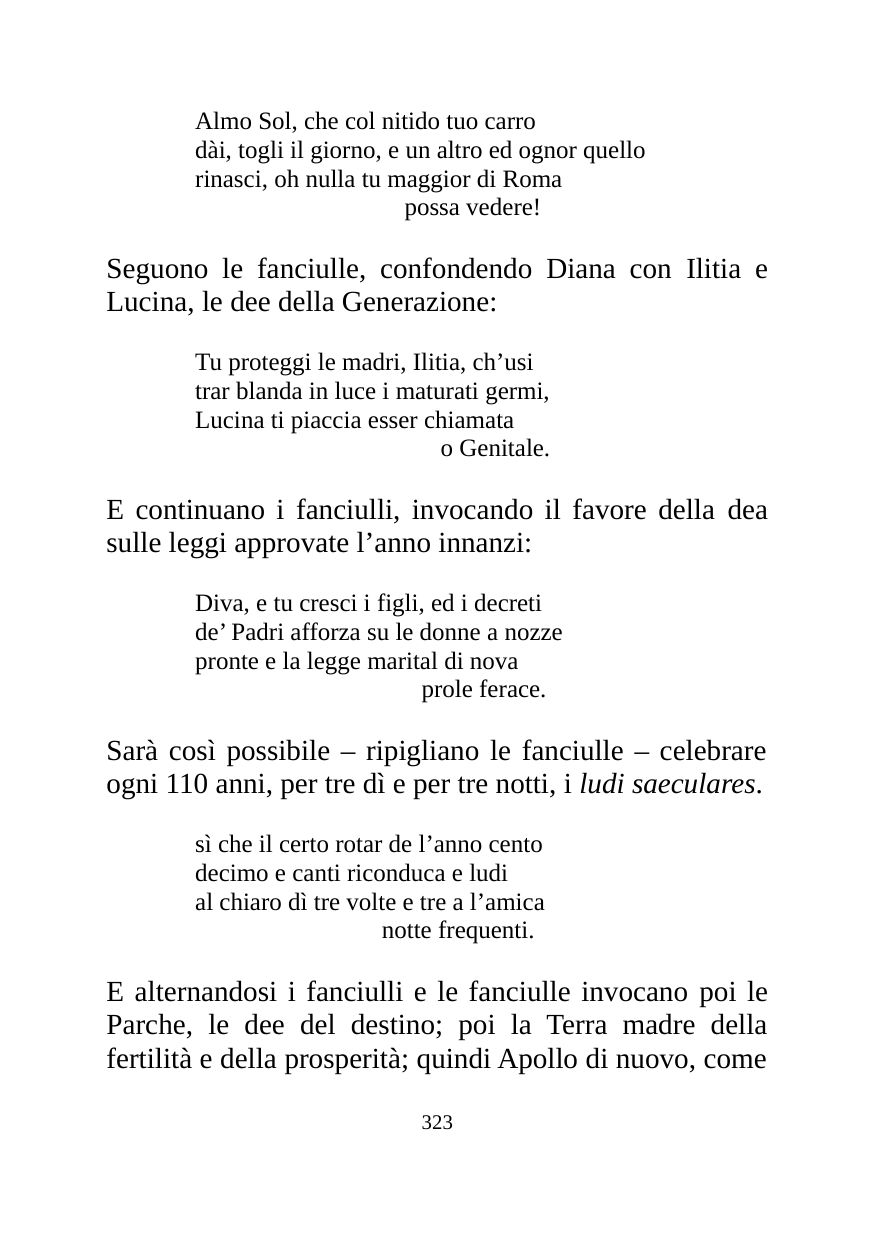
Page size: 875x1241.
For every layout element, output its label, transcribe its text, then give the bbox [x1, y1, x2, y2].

text sì che il certo rotar de l’anno cento [195, 829, 768, 858]
text dài, togli il giorno, e un altro ed ognor quello [195, 135, 768, 164]
text trar blanda in luce i maturati germi, [195, 376, 768, 405]
text Lucina ti piaccia esser chiamata [195, 405, 768, 433]
text pronte e la legge marital di nova [195, 646, 768, 674]
text Sarà così possibile – ripigliano le fanciulle – celebrare ogni 110 anni, per tre dì e per tre notti, i ludi saeculares. [106, 733, 768, 800]
text E continuano i fanciulli, invocando il favore della dea sulle leggi approvate l’anno innanzi: [106, 492, 768, 559]
text de’ Padri afforza su le donne a nozze [195, 617, 768, 646]
text notte frequenti. [382, 916, 768, 944]
text possa vedere! [404, 192, 768, 221]
text E alternandosi i fanciulli e le fanciulle invocano poi le Parche, le dee del destino; poi la Terra madre della fertilità e della prosperità; quindi Apollo di nuovo, come [106, 974, 768, 1074]
text decimo e canti riconduca e ludi [195, 858, 768, 887]
text al chiaro dì tre volte e tre a l’amica [195, 887, 768, 916]
text Almo Sol, che col nitido tuo carro [195, 106, 768, 135]
text rinasci, oh nulla tu maggior di Roma [195, 164, 768, 192]
text prole ferace. [421, 674, 768, 703]
text o Genitale. [440, 433, 768, 462]
text Tu proteggi le madri, Ilitia, ch’usi [195, 347, 768, 376]
text Diva, e tu cresci i figli, ed i decreti [195, 588, 768, 617]
text Seguono le fanciulle, confondendo Diana con Ilitia e Lucina, le dee della Generazione: [106, 251, 768, 318]
